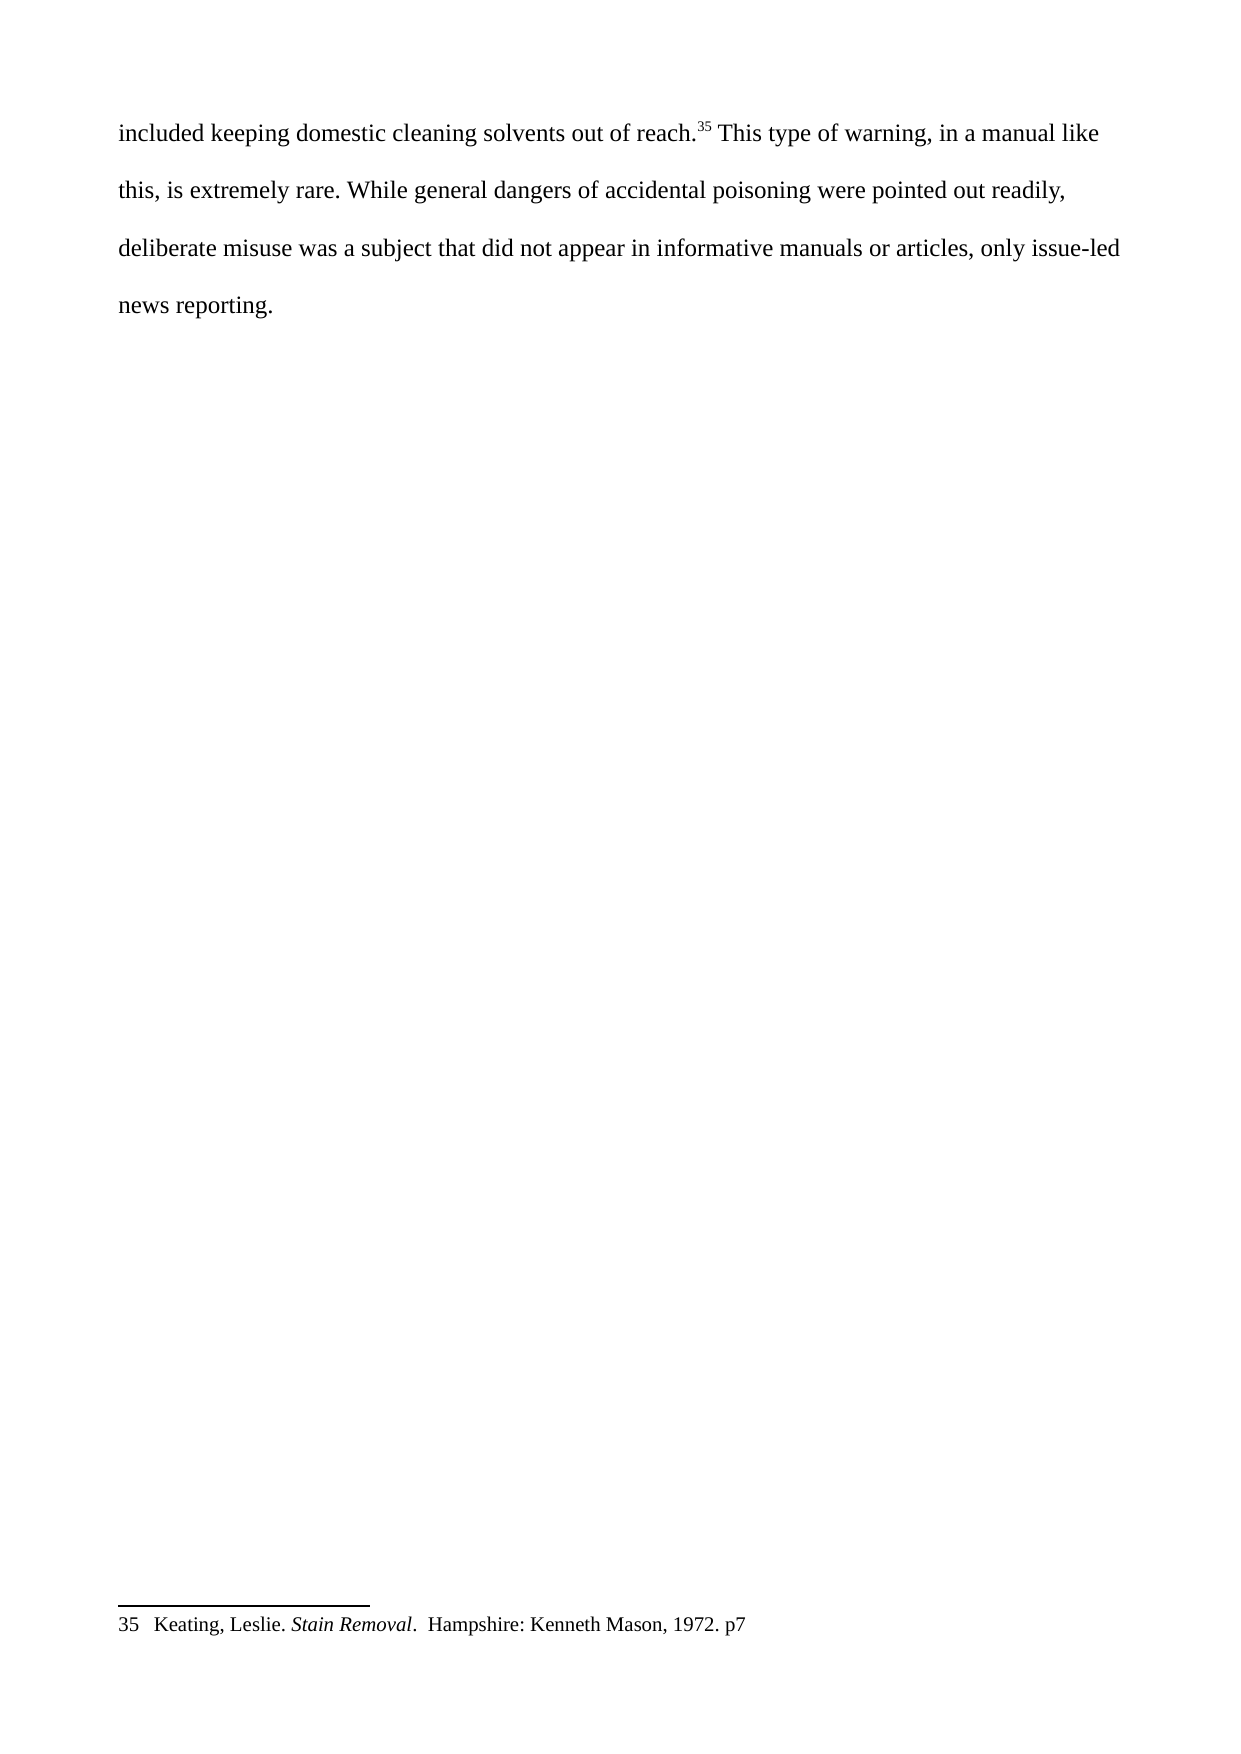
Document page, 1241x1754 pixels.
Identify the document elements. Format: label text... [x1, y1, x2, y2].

text included keeping domestic cleaning solvents out of reach. This type of warning, in a manual like this, is extremely rare. While general dangers of accidental poisoning were pointed out readily, deliberate misuse was a subject that did not appear in informative manuals or articles, only issue-led news reporting. [118, 118, 1122, 319]
text Keating, Leslie. Stain Removal. Hampshire: Kenneth Mason, 1972. p7 [118, 1612, 1122, 1636]
